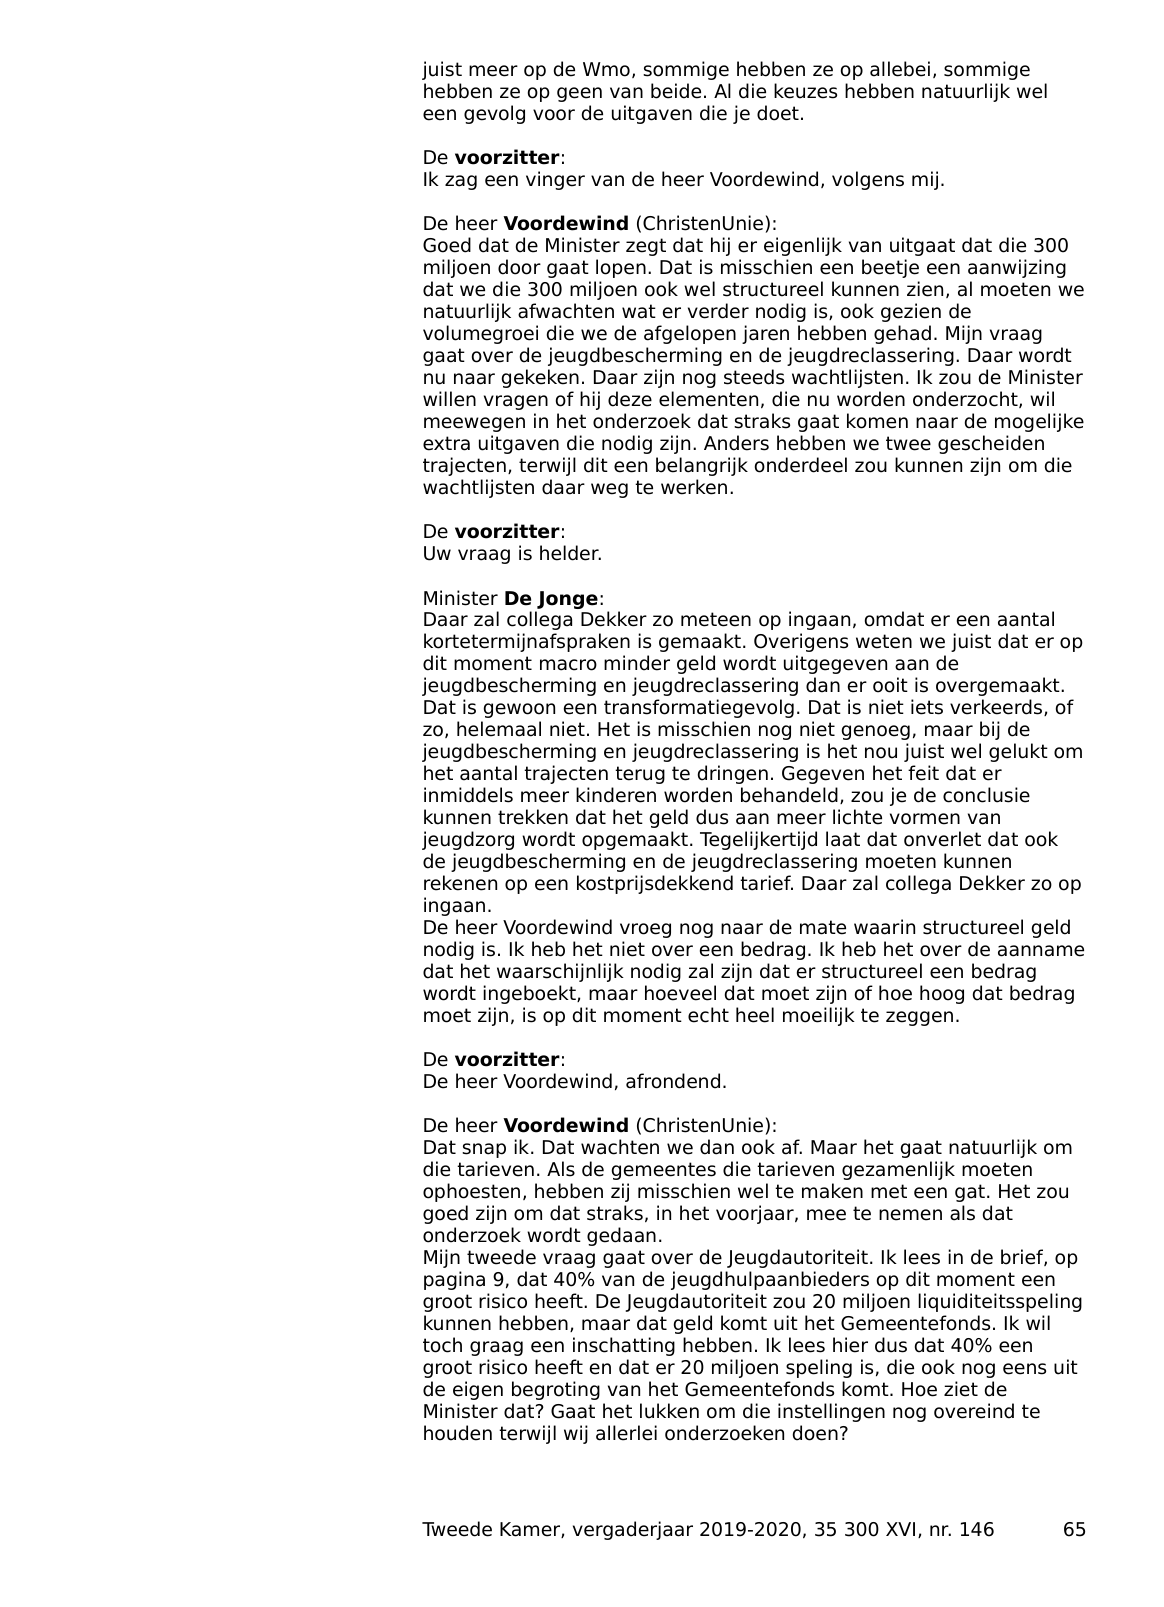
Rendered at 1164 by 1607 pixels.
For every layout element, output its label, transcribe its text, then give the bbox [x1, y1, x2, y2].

text De heer Voordewind vroeg nog naar de mate waarin structureel geld nodig is. Ik heb het niet over een bedrag. Ik heb het over de aanname dat het waarschijnlijk nodig zal zijn dat er structureel een bedrag wordt ingeboekt, maar hoeveel dat moet zijn of hoe hoog dat bedrag moet zijn, is op dit moment echt heel moeilijk te zeggen. [422, 917, 1087, 1027]
text Minister De Jonge: [422, 587, 1087, 609]
text Uw vraag is helder. [422, 543, 1087, 565]
text De voorzitter: [422, 521, 1087, 543]
text De voorzitter: [422, 1049, 1087, 1071]
text juist meer op de Wmo, sommige hebben ze op allebei, sommige hebben ze op geen van beide. Al die keuzes hebben natuurlijk wel een gevolg voor de uitgaven die je doet. [422, 59, 1087, 125]
text Dat snap ik. Dat wachten we dan ook af. Maar het gaat natuurlijk om die tarieven. Als de gemeentes die tarieven gezamenlijk moeten ophoesten, hebben zij misschien wel te maken met een gat. Het zou goed zijn om dat straks, in het voorjaar, mee te nemen als dat onderzoek wordt gedaan. [422, 1137, 1087, 1247]
text Daar zal collega Dekker zo meteen op ingaan, omdat er een aantal kortetermijnafspraken is gemaakt. Overigens weten we juist dat er op dit moment macro minder geld wordt uitgegeven aan de jeugdbescherming en jeugdreclassering dan er ooit is overgemaakt. Dat is gewoon een transformatiegevolg. Dat is niet iets verkeerds, of zo, helemaal niet. Het is misschien nog niet genoeg, maar bij de jeugdbescherming en jeugdreclassering is het nou juist wel gelukt om het aantal trajecten terug te dringen. Gegeven het feit dat er inmiddels meer kinderen worden behandeld, zou je de conclusie kunnen trekken dat het geld dus aan meer lichte vormen van jeugdzorg wordt opgemaakt. Tegelijkertijd laat dat onverlet dat ook de jeugdbescherming en de jeugdreclassering moeten kunnen rekenen op een kostprijsdekkend tarief. Daar zal collega Dekker zo op ingaan. [422, 609, 1087, 917]
text Goed dat de Minister zegt dat hij er eigenlijk van uitgaat dat die 300 miljoen door gaat lopen. Dat is misschien een beetje een aanwijzing dat we die 300 miljoen ook wel structureel kunnen zien, al moeten we natuurlijk afwachten wat er verder nodig is, ook gezien de volumegroei die we de afgelopen jaren hebben gehad. Mijn vraag gaat over de jeugdbescherming en de jeugdreclassering. Daar wordt nu naar gekeken. Daar zijn nog steeds wachtlijsten. Ik zou de Minister willen vragen of hij deze elementen, die nu worden onderzocht, wil meewegen in het onderzoek dat straks gaat komen naar de mogelijke extra uitgaven die nodig zijn. Anders hebben we twee gescheiden trajecten, terwijl dit een belangrijk onderdeel zou kunnen zijn om die wachtlijsten daar weg te werken. [422, 235, 1087, 499]
text De voorzitter: [422, 147, 1087, 169]
text De heer Voordewind (ChristenUnie): [422, 1115, 1087, 1137]
text De heer Voordewind, afrondend. [422, 1071, 1087, 1093]
text De heer Voordewind (ChristenUnie): [422, 213, 1087, 235]
text Ik zag een vinger van de heer Voordewind, volgens mij. [422, 169, 1087, 191]
text Mijn tweede vraag gaat over de Jeugdautoriteit. Ik lees in de brief, op pagina 9, dat 40% van de jeugdhulpaanbieders op dit moment een groot risico heeft. De Jeugdautoriteit zou 20 miljoen liquiditeitsspeling kunnen hebben, maar dat geld komt uit het Gemeentefonds. Ik wil toch graag een inschatting hebben. Ik lees hier dus dat 40% een groot risico heeft en dat er 20 miljoen speling is, die ook nog eens uit de eigen begroting van het Gemeentefonds komt. Hoe ziet de Minister dat? Gaat het lukken om die instellingen nog overeind te houden terwijl wij allerlei onderzoeken doen? [422, 1247, 1087, 1445]
